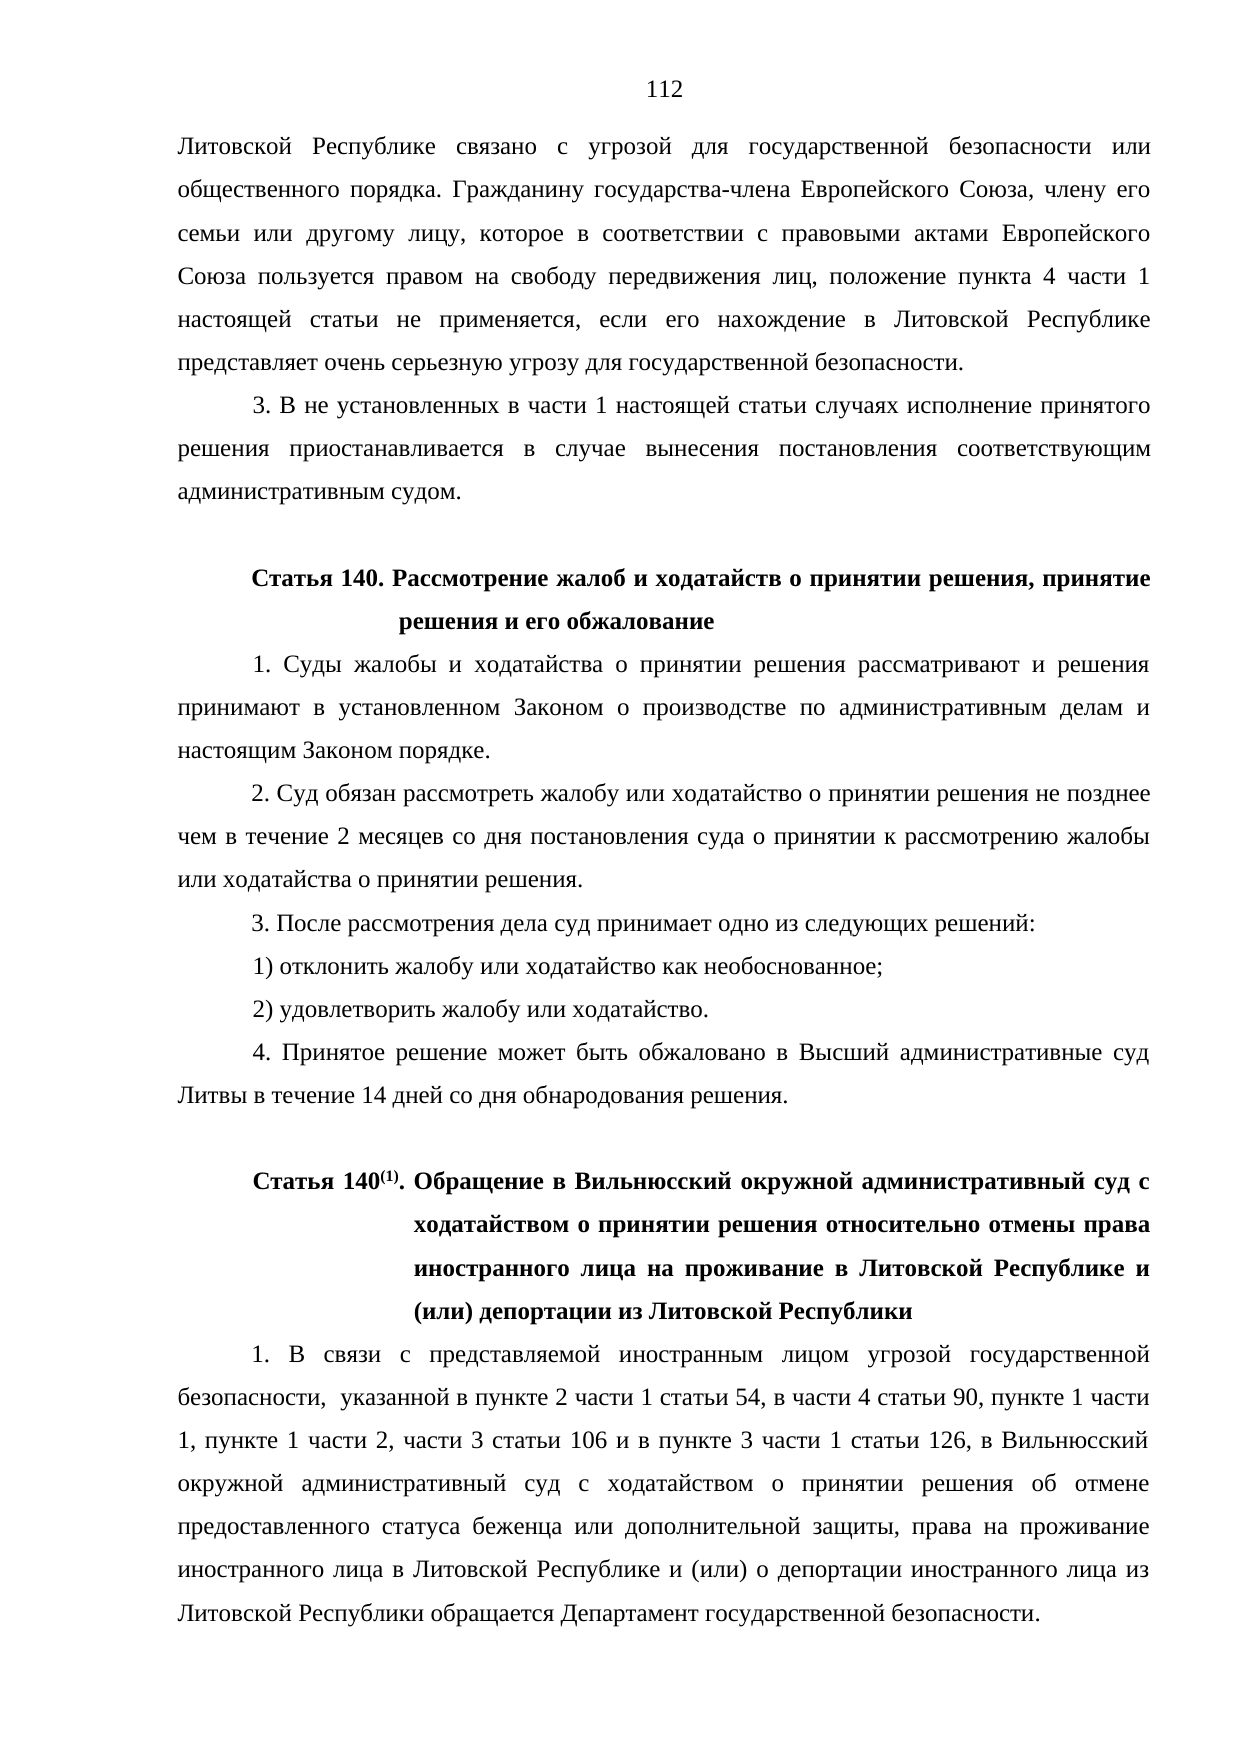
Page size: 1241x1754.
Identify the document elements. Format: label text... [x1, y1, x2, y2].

text Литовской Республике связано с угрозой для государственной безопасности или общественного порядка. Гражданину государства-члена Европейского Союза, члену его семьи или другому лицу, которое в соответствии с правовыми актами Европейского Союза пользуется правом на свободу передвижения лиц, положение пункта 4 части 1 настоящей статьи не применяется, если его нахождение в Литовской Республике представляет очень серьезную угрозу для государственной безопасности. [177, 131, 1152, 376]
text 3. После рассмотрения дела суд принимает одно из следующих решений: [177, 908, 1152, 936]
text 3. В не установленных в части 1 настоящей статьи случаях исполнение принятого решения приостанавливается в случае вынесения постановления соответствующим административным судом. [177, 390, 1152, 505]
text 2. Суд обязан рассмотреть жалобу или ходатайство о принятии решения не позднее чем в течение 2 месяцев со дня постановления суда о принятии к рассмотрению жалобы или ходатайства о принятии решения. [177, 778, 1152, 893]
text 1. В связи с представляемой иностранным лицом угрозой государственной безопасности, указанной в пункте 2 части 1 статьи 54, в части 4 статьи 90, пункте 1 части 1, пункте 1 части 2, части 3 статьи 106 и в пункте 3 части 1 статьи 126, в Вильнюсский окружной административный суд с ходатайством о принятии решения об отмене предоставленного статуса беженца или дополнительной защиты, права на проживание иностранного лица в Литовской Республике и (или) о депортации иностранного лица из Литовской Республики обращается Департамент государственной безопасности. [177, 1339, 1151, 1626]
text Статья 140(1). Обращение в Вильнюсский окружной административный суд с ходатайством о принятии решения относительно отмены права иностранного лица на проживание в Литовской Республике и (или) депортации из Литовской Республики [252, 1166, 1151, 1324]
text 2) удовлетворить жалобу или ходатайство. [177, 994, 1151, 1023]
text Статья 140. Рассмотрение жалоб и ходатайств о принятии решения, принятие решения и его обжалование [251, 563, 1152, 634]
text 4. Принятое решение может быть обжаловано в Высший административные суд Литвы в течение 14 дней со дня обнародования решения. [177, 1037, 1151, 1109]
text 1. Суды жалобы и ходатайства о принятии решения рассматривают и решения принимают в установленном Законом о производстве по административным делам и настоящим Законом порядке. [177, 649, 1151, 764]
text 1) отклонить жалобу или ходатайство как необоснованное; [177, 951, 1151, 979]
